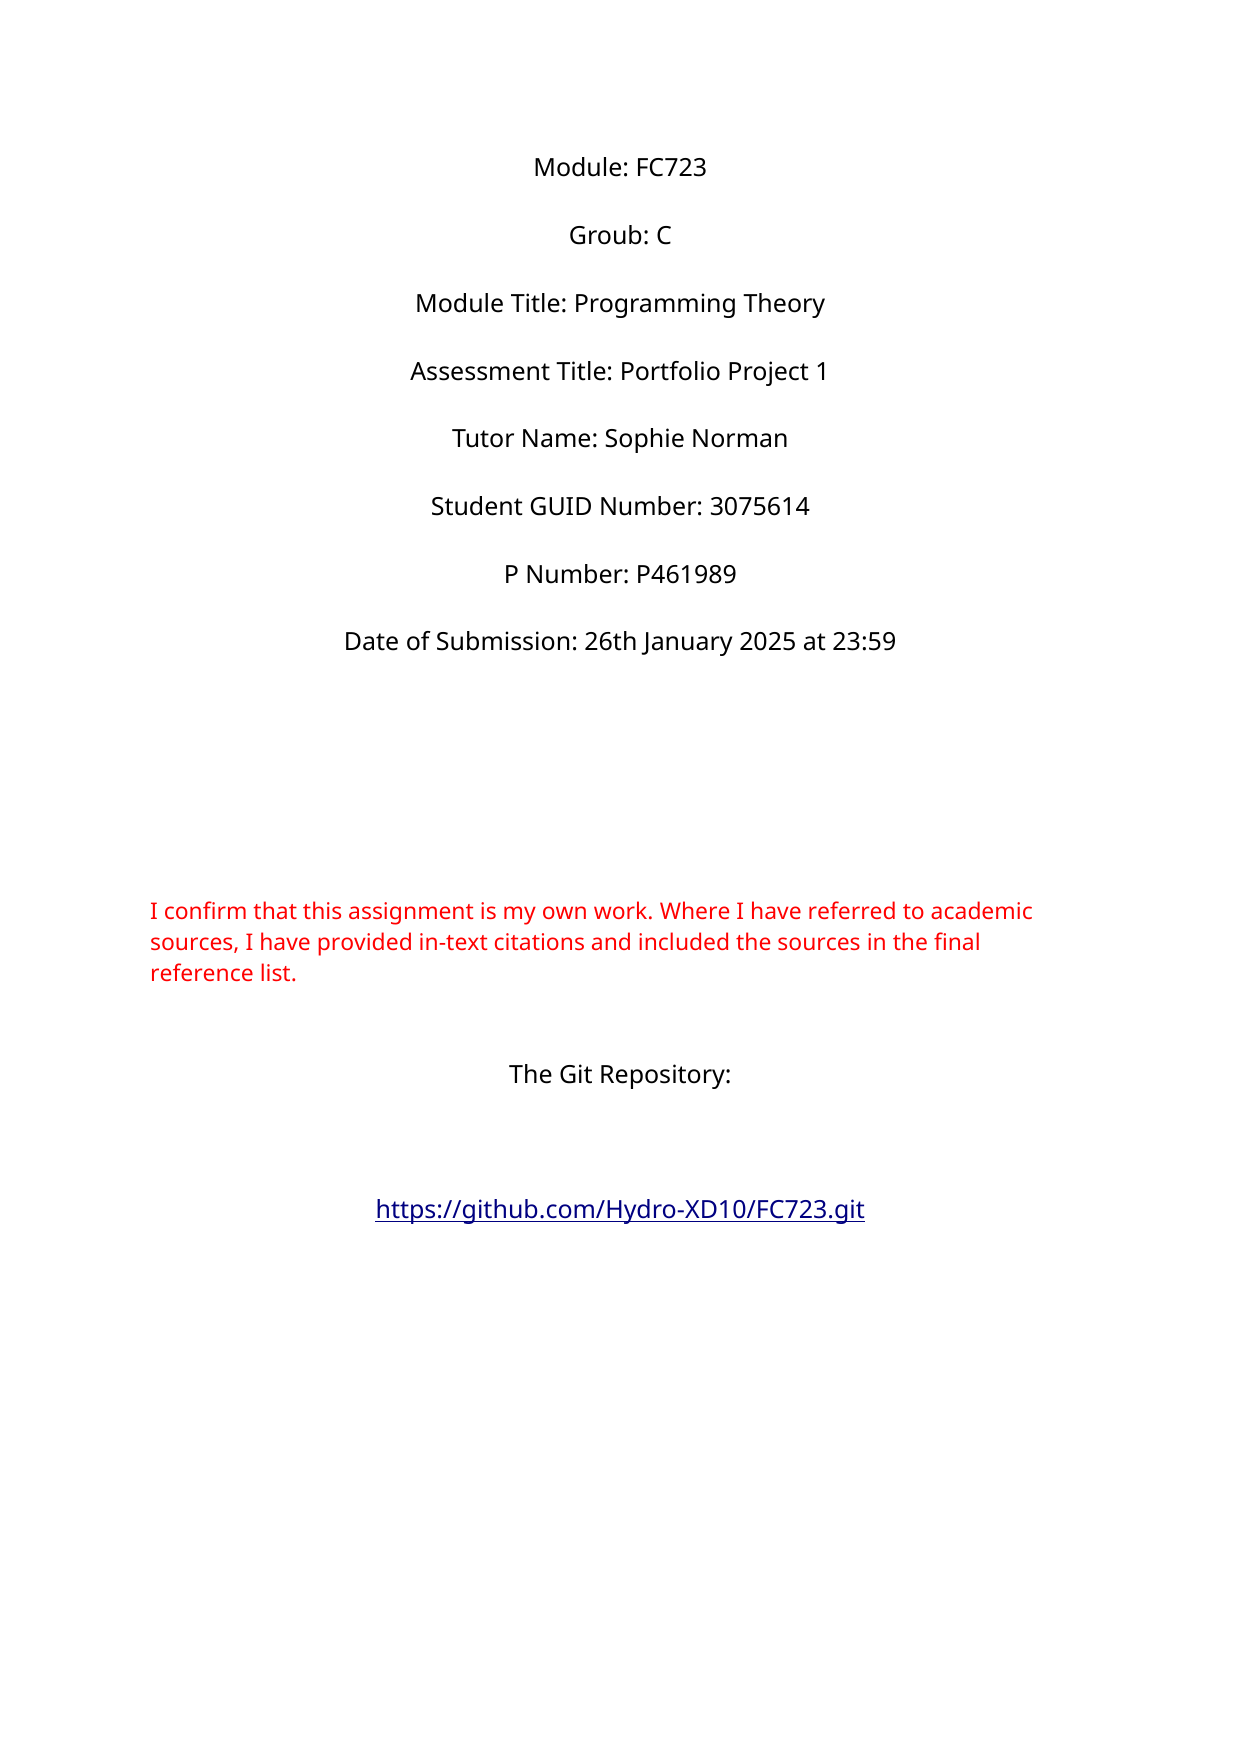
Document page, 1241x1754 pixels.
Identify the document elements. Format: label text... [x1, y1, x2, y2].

text Module Title: Programming Theory [150, 285, 1090, 319]
text Assessment Title: Portfolio Project 1 [150, 353, 1090, 387]
text Tutor Name: Sophie Norman [150, 421, 1090, 455]
text The Git Repository: [150, 1056, 1090, 1090]
text Module: FC723 [150, 150, 1090, 184]
text Student GUID Number: 3075614 [150, 488, 1090, 523]
text I confirm that this assignment is my own work. Where I have referred to academic sources, I have provided in-text citations and included the sources in the final reference list. [150, 895, 1090, 988]
text Groub: C [150, 218, 1090, 252]
text Date of Submission: 26th January 2025 at 23:59 [150, 624, 1090, 658]
text https://github.com/Hydro-XD10/FC723.git [150, 1192, 1090, 1226]
text P Number: P461989 [150, 556, 1090, 590]
